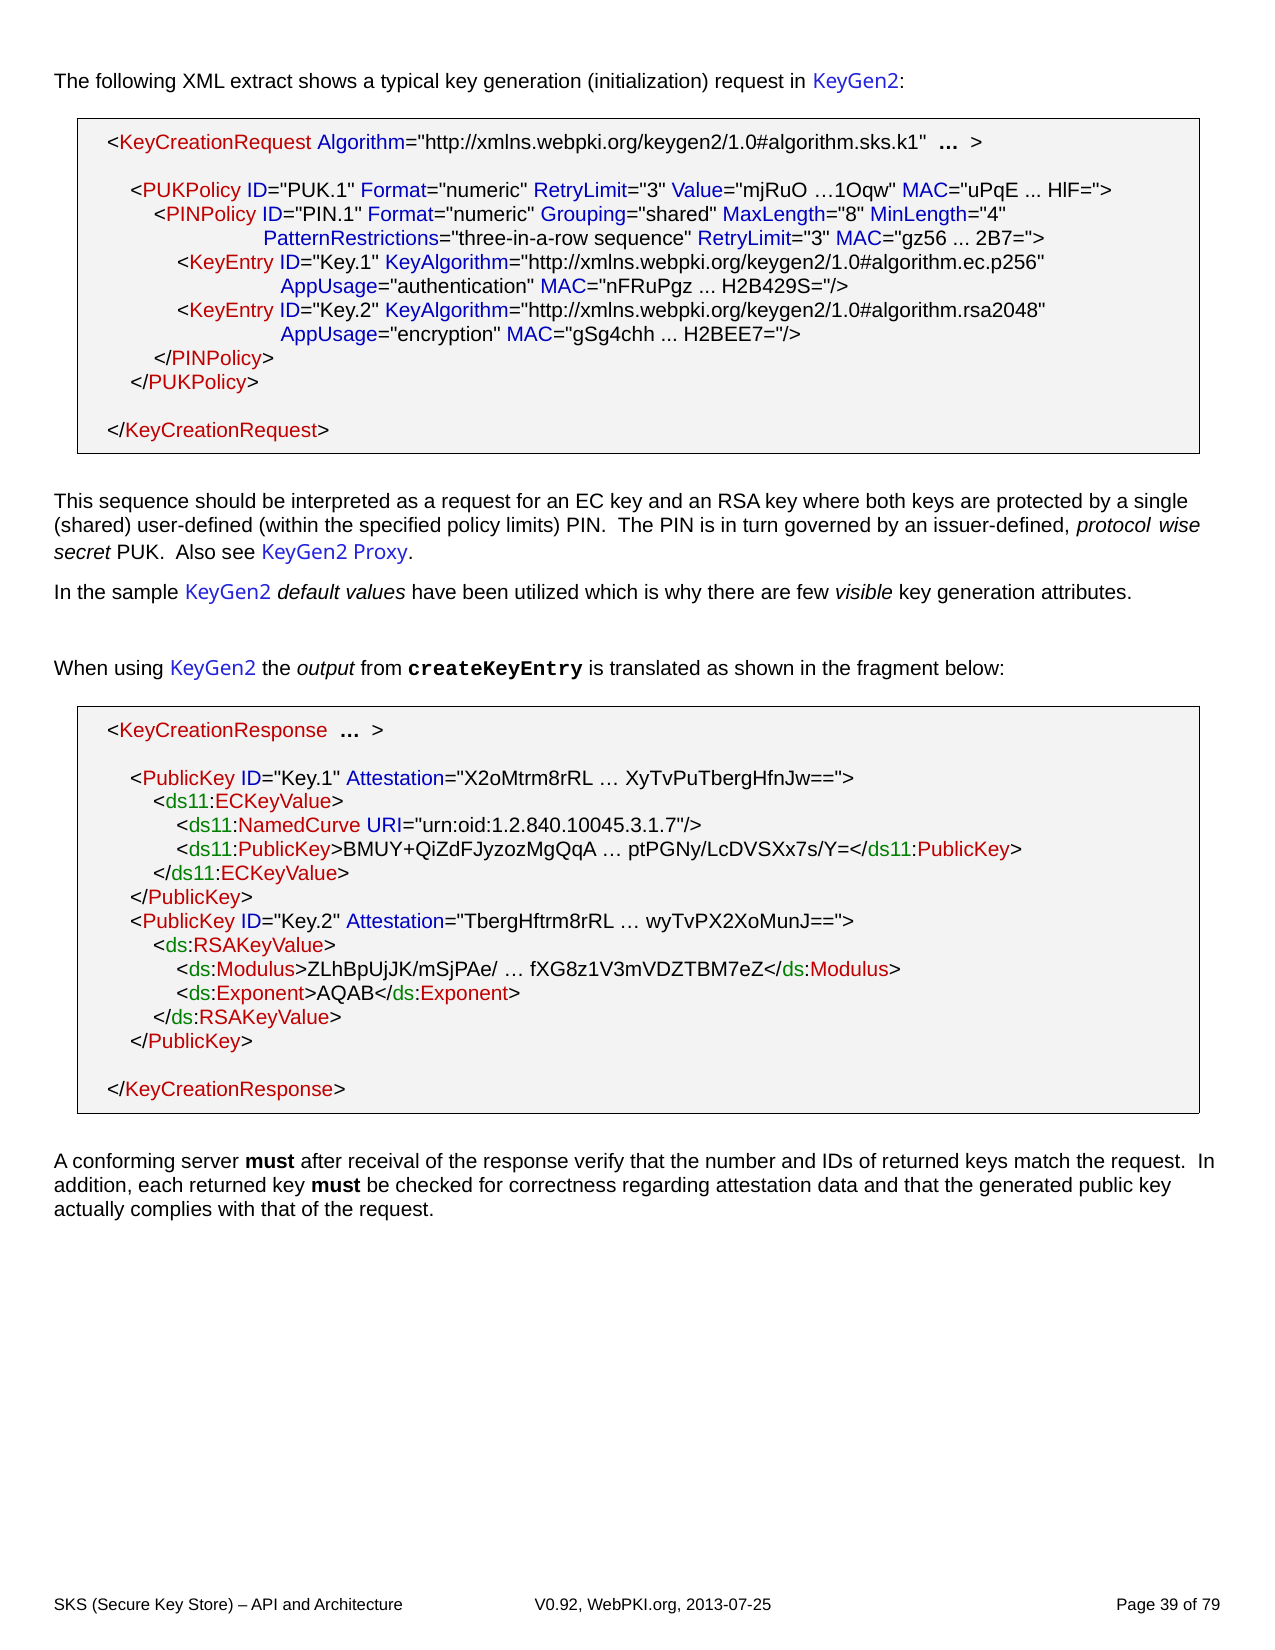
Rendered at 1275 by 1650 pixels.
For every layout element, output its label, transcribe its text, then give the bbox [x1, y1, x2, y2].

text A conforming server must after receival of the response verify that the number and IDs of returned keys match the request. In addition, each returned key must be checked for correctness regarding attestation data and that the generated public key actually complies with that of the request. [54, 1148, 1221, 1220]
text This sequence should be interpreted as a request for an EC key and an RSA key where both keys are protected by a single (shared) user-defined (within the specified policy limits) PIN. The PIN is in turn governed by an issuer-defined, protocol wise secret PUK. Also see KeyGen2 Proxy. [54, 489, 1221, 565]
text In the sample KeyGen2 default values have been utilized which is why there are few visible key generation attributes. [54, 577, 1221, 606]
table_header <KeyCreationRequest Algorithm="http://xmlns.webpki.org/keygen2/1.0#algorithm.sks.k1" … > <PUKPolicy ID="PUK.1" Format="numeric" RetryLimit="3" Value="mjRuO …1Oqw" MAC="uPqE ... HlF="> <PINPolicy ID="PIN.1" Format="numeric" Grouping="shared" MaxLength="8" MinLength="4" PatternRestrictions="three-in-a-row sequence" RetryLimit="3" MAC="gz56 ... 2B7="> <KeyEntry ID="Key.1" KeyAlgorithm="http://xmlns.webpki.org/keygen2/1.0#algorithm.ec.p256" AppUsage="authentication" MAC="nFRuPgz ... H2B429S="/> <KeyEntry ID="Key.2" KeyAlgorithm="http://xmlns.webpki.org/keygen2/1.0#algorithm.rsa2048" AppUsage="encryption" MAC="gSg4chh ... H2BEE7="/> </PINPolicy> </PUKPolicy> </KeyCreationRequest> [78, 119, 1199, 453]
text The following XML extract shows a typical key generation (initialization) request in KeyGen2: [54, 66, 1221, 118]
text When using KeyGen2 the output from createKeyEntry is translated as shown in the fragment below: [54, 653, 1221, 706]
table_header <KeyCreationResponse … > <PublicKey ID="Key.1" Attestation="X2oMtrm8rRL … XyTvPuTbergHfnJw=="> <ds11:ECKeyValue> <ds11:NamedCurve URI="urn:oid:1.2.840.10045.3.1.7"/> <ds11:PublicKey>BMUY+QiZdFJyzozMgQqA … ptPGNy/LcDVSXx7s/Y=</ds11:PublicKey> </ds11:ECKeyValue> </PublicKey> <PublicKey ID="Key.2" Attestation="TbergHftrm8rRL … wyTvPX2XoMunJ=="> <ds:RSAKeyValue> <ds:Modulus>ZLhBpUjJK/mSjPAe/ … fXG8z1V3mVDZTBM7eZ</ds:Modulus> <ds:Exponent>AQAB</ds:Exponent> </ds:RSAKeyValue> </PublicKey> </KeyCreationResponse> [78, 707, 1199, 1113]
